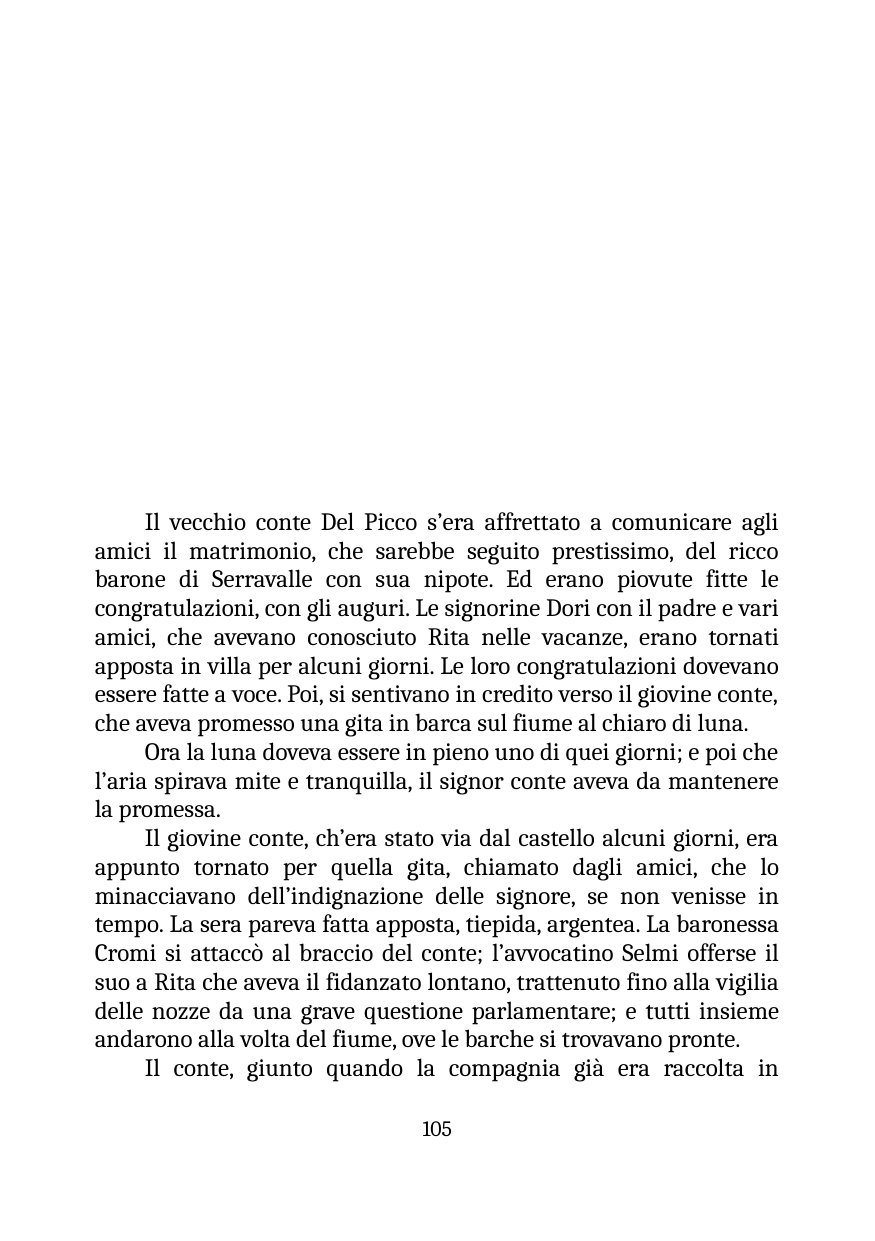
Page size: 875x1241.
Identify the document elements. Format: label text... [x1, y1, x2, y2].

text Il vecchio conte Del Picco s’era affrettato a comunicare agli amici il matrimonio, che sarebbe seguito prestissimo, del ricco barone di Serravalle con sua nipote. Ed erano piovute fitte le congratulazioni, con gli auguri. Le signorine Dori con il padre e vari amici, che avevano conosciuto Rita nelle vacanze, erano tornati apposta in villa per alcuni giorni. Le loro congratulazioni dovevano essere fatte a voce. Poi, si sentivano in credito verso il giovine conte, che aveva promesso una gita in barca sul fiume al chiaro di luna. [94, 508, 779, 738]
text Ora la luna doveva essere in pieno uno di quei giorni; e poi che l’aria spirava mite e tranquilla, il signor conte aveva da mantenere la promessa. [94, 738, 779, 824]
text Il conte, giunto quando la compagnia già era raccolta in [94, 1054, 779, 1083]
text Il giovine conte, ch’era stato via dal castello alcuni giorni, era appunto tornato per quella gita, chiamato dagli amici, che lo minacciavano dell’indignazione delle signore, se non venisse in tempo. La sera pareva fatta apposta, tiepida, argentea. La baronessa Cromi si attaccò al braccio del conte; l’avvocatino Selmi offerse il suo a Rita che aveva il fidanzato lontano, trattenuto fino alla vigilia delle nozze da una grave questione parlamentare; e tutti insieme andarono alla volta del fiume, ove le barche si trovavano pronte. [94, 824, 779, 1054]
